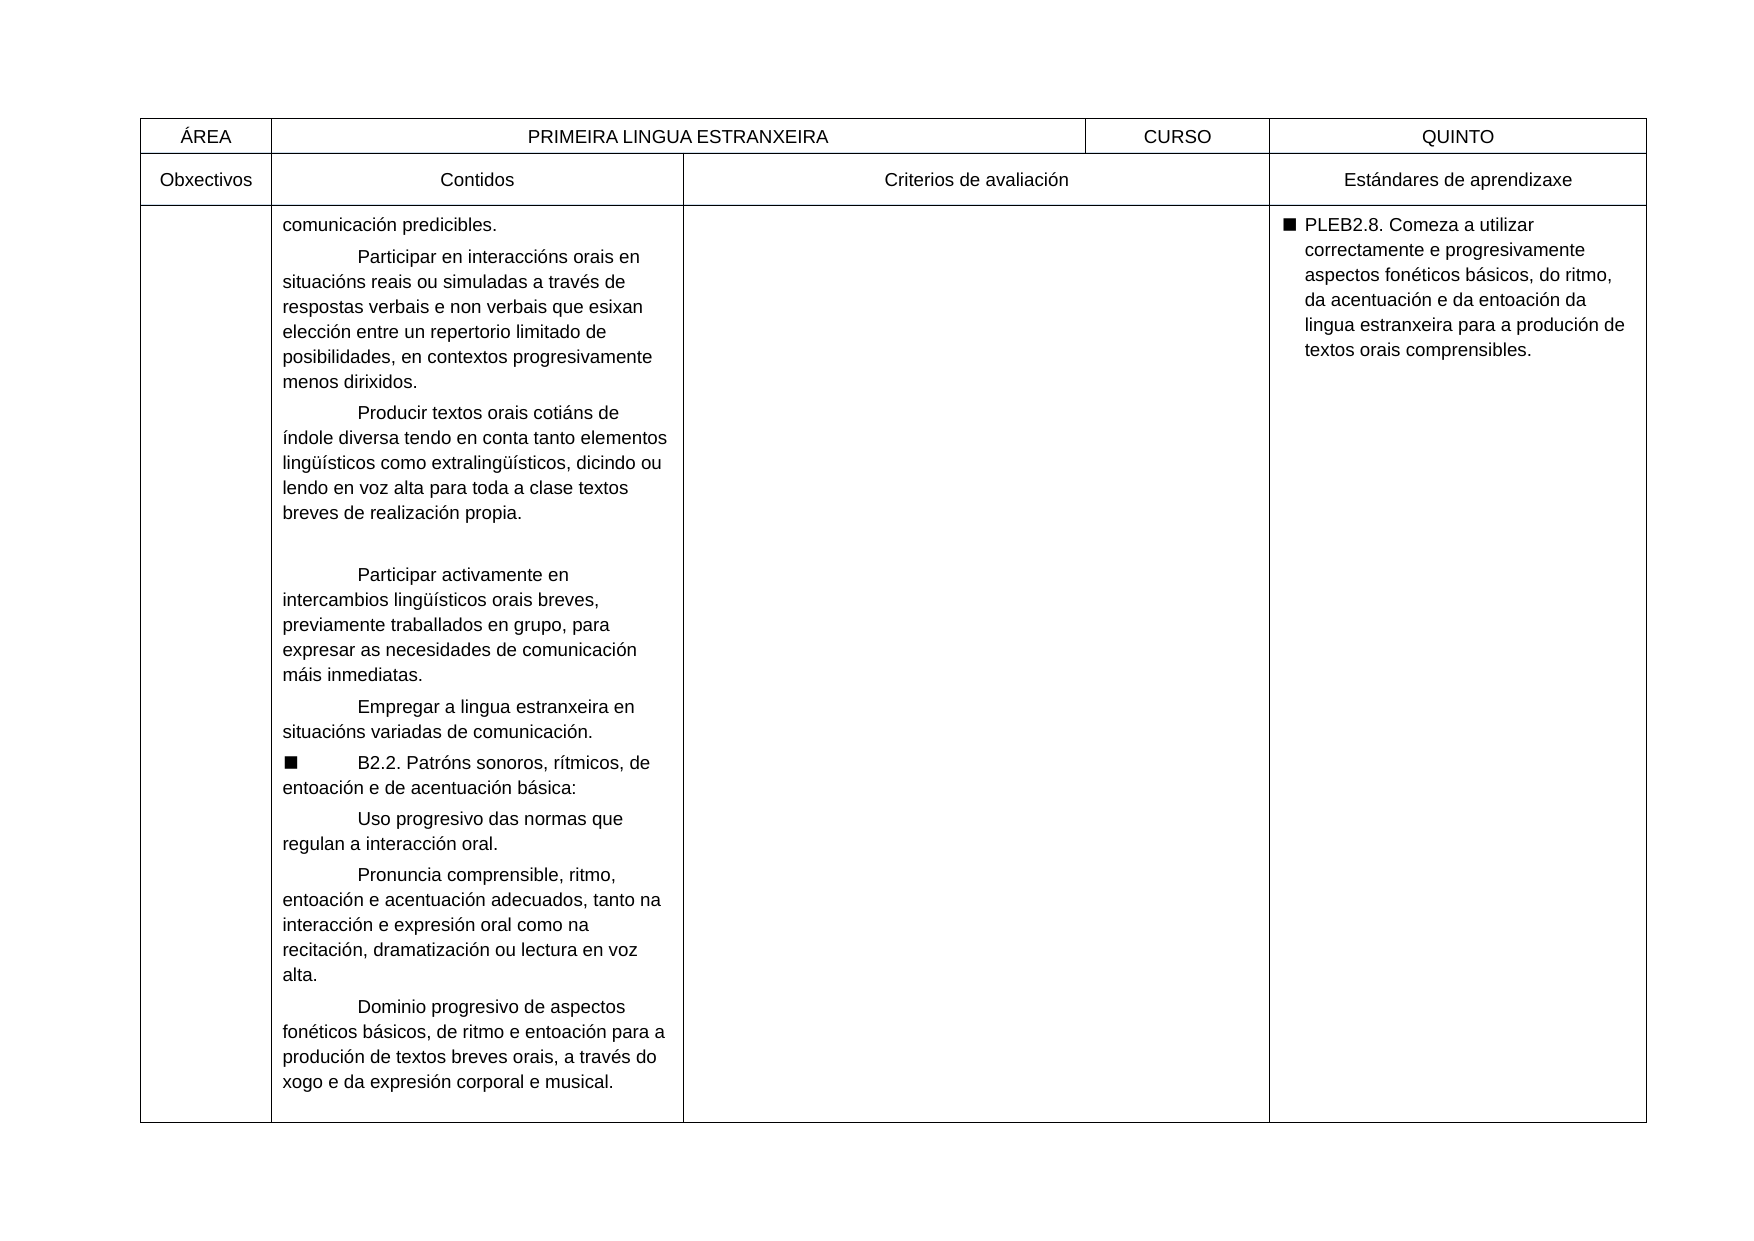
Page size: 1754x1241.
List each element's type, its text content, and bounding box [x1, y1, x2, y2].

table_cell Contidos [272, 154, 683, 204]
table_cell Criterios de avaliación [684, 154, 1269, 204]
table_header PRIMEIRA LINGUA ESTRANXEIRA [272, 119, 1085, 152]
table_header CURSO [1086, 119, 1269, 152]
table_cell Estándares de aprendizaxe [1270, 154, 1646, 204]
table_header ÁREA [141, 119, 271, 152]
table_header QUINTO [1270, 119, 1646, 152]
table_cell Obxectivos [141, 154, 271, 204]
table_cell PLEB2.8. Comeza a utilizar correctamente e progresivamente aspectos fonéticos básicos, do ritmo, da acentuación e da entoación da lingua estranxeira para a produción de textos orais comprensibles. [1270, 206, 1646, 1122]
